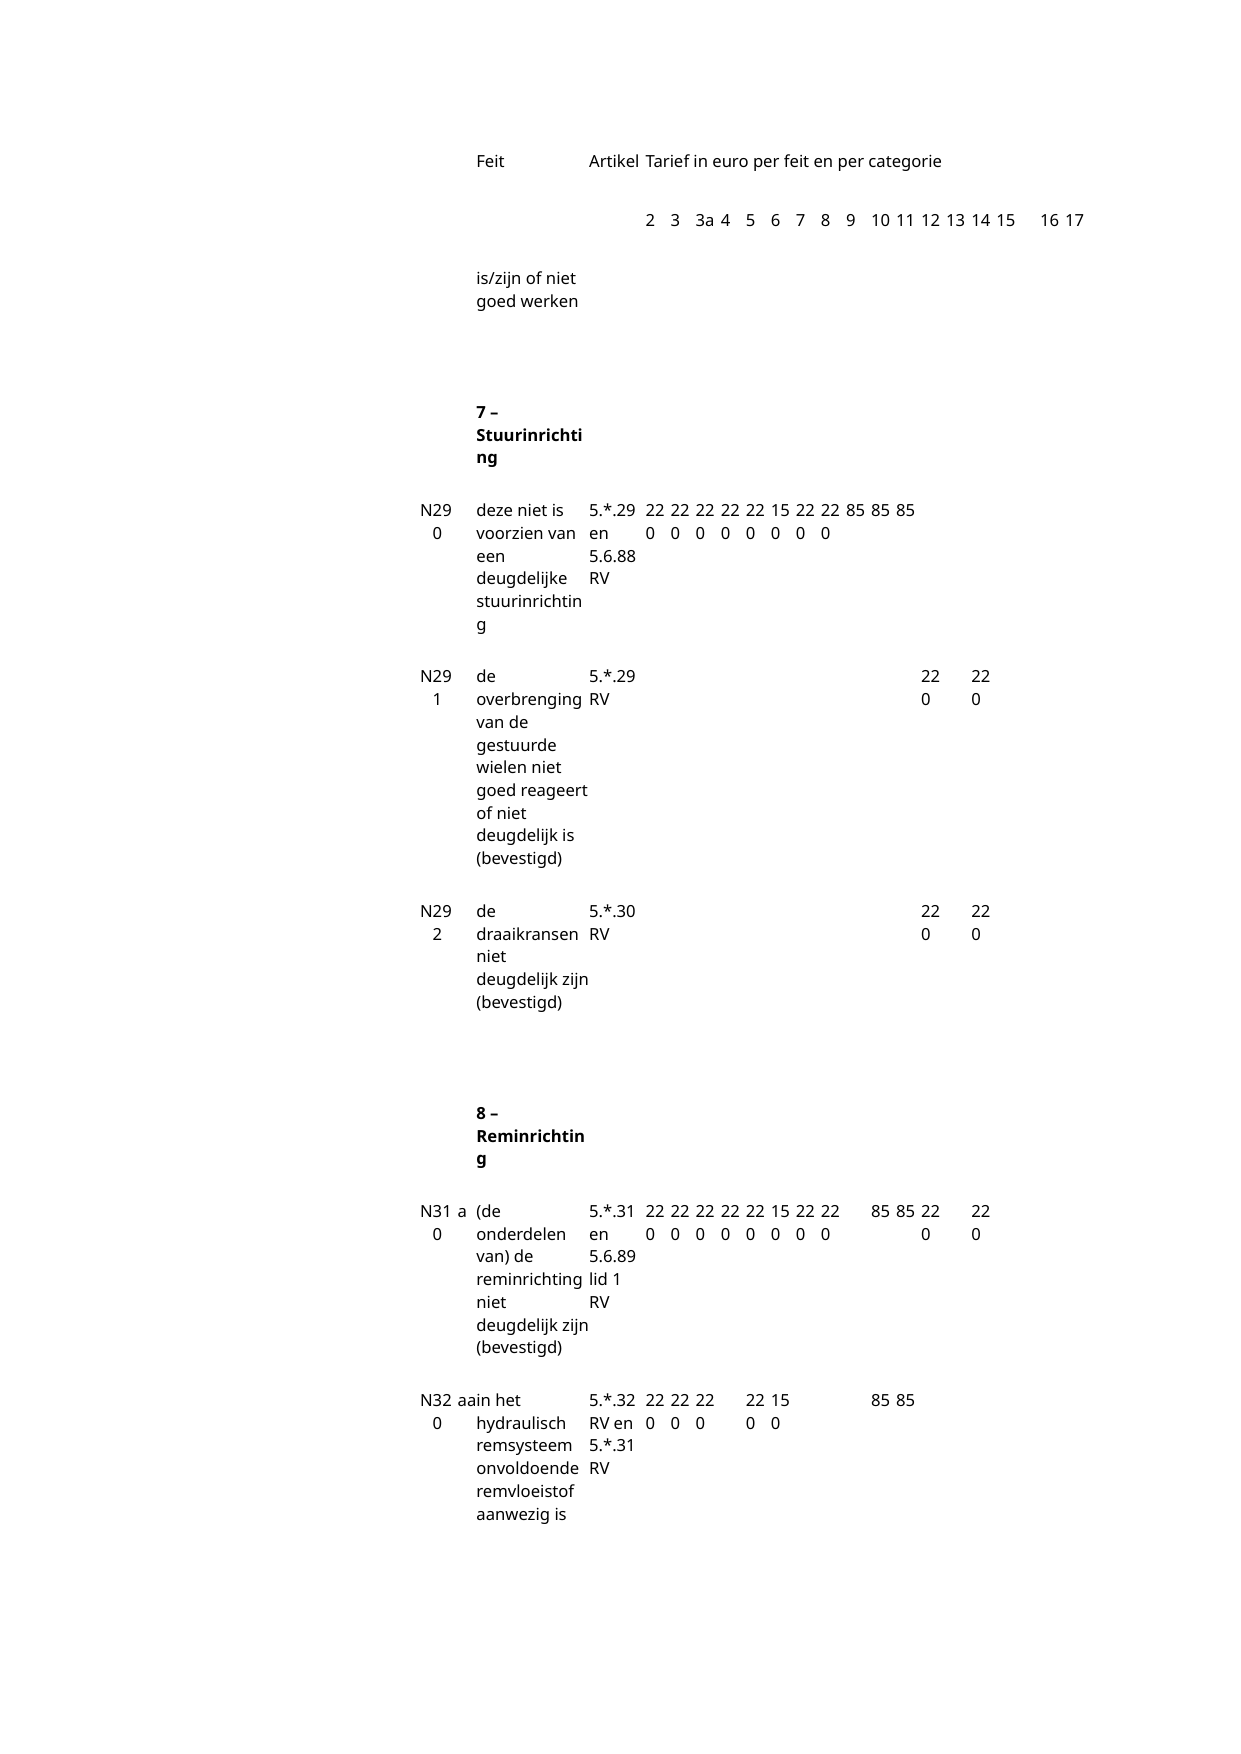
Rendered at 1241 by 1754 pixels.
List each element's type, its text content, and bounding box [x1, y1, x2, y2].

table_header Feit [476, 150, 589, 208]
table_cell [1040, 401, 1065, 499]
table_cell 220 [721, 1200, 746, 1388]
table_cell [1065, 1043, 1090, 1101]
table_cell 85 [896, 499, 921, 665]
table_cell [896, 401, 921, 499]
table_cell [821, 1389, 846, 1555]
table_cell is/zijn of niet goed werken [476, 267, 589, 342]
table_cell [433, 209, 457, 267]
table_cell [1065, 1101, 1090, 1199]
table_cell [1040, 900, 1065, 1043]
table_cell [946, 499, 971, 665]
table_cell 290 [433, 499, 457, 665]
table_cell [921, 342, 946, 401]
table_cell 220 [921, 665, 946, 899]
table_header Artikel [589, 150, 645, 208]
table_cell 7 [796, 209, 821, 267]
table_cell [1065, 900, 1090, 1043]
table_cell [971, 342, 996, 401]
table_cell [821, 1101, 846, 1199]
table_cell 280 [433, 267, 457, 342]
table_cell 17 [1065, 209, 1090, 267]
table_cell [921, 1043, 946, 1101]
table_cell [695, 900, 721, 1043]
table_cell [1065, 1389, 1090, 1555]
table_cell [1040, 665, 1065, 899]
table_cell [796, 267, 821, 342]
table_cell 2 [645, 209, 670, 267]
table_cell 220 [746, 1389, 771, 1555]
table_cell [746, 401, 771, 499]
table_cell 14 [971, 209, 996, 267]
table_cell [670, 900, 695, 1043]
table_cell [589, 209, 645, 267]
table_cell [476, 209, 589, 267]
table_cell [796, 1389, 821, 1555]
table_cell 5.*.29 en 5.6.88 RV [589, 499, 645, 665]
table_cell [796, 1043, 821, 1101]
table_cell [996, 1200, 1040, 1388]
table_cell [846, 401, 871, 499]
table_cell 6 [771, 209, 796, 267]
table_cell [645, 342, 670, 401]
table_cell [589, 342, 645, 401]
table_cell 5.*.31 en 5.6.89 lid 1 RV [589, 1200, 645, 1388]
table_cell [589, 267, 645, 342]
table_cell [821, 900, 846, 1043]
table_cell [946, 665, 971, 899]
table_cell 220 [971, 1200, 996, 1388]
table_cell [996, 401, 1040, 499]
table_cell [721, 1389, 746, 1555]
table_cell [458, 1101, 476, 1199]
table_cell [946, 900, 971, 1043]
table_cell [420, 342, 432, 401]
table_cell [1065, 499, 1090, 665]
table_cell [846, 267, 871, 342]
table_cell 150 [771, 1389, 796, 1555]
table_cell [695, 267, 721, 342]
table_cell [420, 1043, 432, 1101]
table_cell 220 [971, 900, 996, 1043]
table_cell [971, 1101, 996, 1199]
table_cell 291 [433, 665, 457, 899]
table_cell [796, 401, 821, 499]
table_cell [1065, 1200, 1090, 1388]
table_cell [996, 342, 1040, 401]
table_cell [589, 401, 645, 499]
table_cell [796, 900, 821, 1043]
table_cell [433, 1101, 457, 1199]
table_cell [1065, 342, 1090, 401]
table_cell [971, 401, 996, 499]
table_cell N [420, 267, 432, 342]
table_cell 220 [645, 1389, 670, 1555]
table_cell [996, 900, 1040, 1043]
table_cell 220 [821, 1200, 846, 1388]
table_cell [946, 1200, 971, 1388]
table_cell [670, 1043, 695, 1101]
table_cell [746, 1043, 771, 1101]
table_cell [458, 401, 476, 499]
table_cell [821, 401, 846, 499]
table_cell [921, 1101, 946, 1199]
table_cell [821, 665, 846, 899]
table_cell [645, 401, 670, 499]
table_cell [1040, 499, 1065, 665]
table_cell N [420, 1389, 432, 1555]
table_cell 4 [721, 209, 746, 267]
table_cell [796, 342, 821, 401]
table_cell aa [458, 1389, 476, 1555]
table_cell [721, 665, 746, 899]
table_cell [1065, 267, 1090, 342]
table_cell 220 [796, 1200, 821, 1388]
table_cell 5.*.32 RV en 5.*.31 RV [589, 1389, 645, 1555]
table_cell [746, 267, 771, 342]
table_cell 220 [746, 1200, 771, 1388]
table_cell [996, 1389, 1040, 1555]
table_cell [871, 342, 896, 401]
table_cell [645, 1043, 670, 1101]
table_cell [896, 665, 921, 899]
table_header [433, 150, 457, 208]
table_cell [871, 665, 896, 899]
table_cell [420, 1101, 432, 1199]
table_cell N [420, 1200, 432, 1388]
table_cell [695, 1101, 721, 1199]
table_cell [996, 665, 1040, 899]
table_cell [458, 1043, 476, 1101]
table_cell [846, 900, 871, 1043]
table_cell 8 – Reminrichting [476, 1101, 589, 1199]
table_cell [721, 267, 746, 342]
table_cell 85 [871, 499, 896, 665]
table_cell [771, 665, 796, 899]
table_cell [946, 401, 971, 499]
table_cell N [420, 499, 432, 665]
table_cell 7 – Stuurinrichting [476, 401, 589, 499]
table_cell [921, 499, 946, 665]
table_cell [721, 342, 746, 401]
table_cell 5.*.29 RV [589, 665, 645, 899]
table_cell 220 [971, 665, 996, 899]
table_cell 5 [746, 209, 771, 267]
table_cell [670, 665, 695, 899]
table_cell [921, 1389, 946, 1555]
table_cell [721, 401, 746, 499]
table_cell [1040, 1043, 1065, 1101]
table_cell [846, 1101, 871, 1199]
table_cell [695, 342, 721, 401]
table_cell 220 [670, 1200, 695, 1388]
table_cell 85 [896, 1389, 921, 1555]
table_cell [871, 267, 896, 342]
table_cell 220 [746, 499, 771, 665]
table_cell [1040, 1200, 1065, 1388]
table_cell 85 [871, 1200, 896, 1388]
table_cell [1040, 1389, 1065, 1555]
table_cell [971, 499, 996, 665]
table_cell [846, 1043, 871, 1101]
table_cell [746, 1101, 771, 1199]
table_cell [896, 267, 921, 342]
table_cell [771, 1101, 796, 1199]
table_cell 220 [721, 499, 746, 665]
table_cell [458, 267, 476, 342]
table_cell [589, 1043, 645, 1101]
table_cell [433, 1043, 457, 1101]
table_cell N [420, 665, 432, 899]
table_cell [796, 665, 821, 899]
table_cell [946, 342, 971, 401]
table_cell [996, 267, 1040, 342]
table_cell [946, 1101, 971, 1199]
table_cell 16 [1040, 209, 1065, 267]
table_cell [896, 342, 921, 401]
table_cell 220 [796, 499, 821, 665]
table_header Tarief in euro per feit en per categorie [645, 150, 1090, 208]
table_cell 3 [670, 209, 695, 267]
table_cell 85 [871, 1389, 896, 1555]
table_cell 85 [896, 1200, 921, 1388]
table_cell 150 [771, 1200, 796, 1388]
table_cell [721, 1043, 746, 1101]
table_cell 13 [946, 209, 971, 267]
table_cell [670, 401, 695, 499]
table_cell 11 [896, 209, 921, 267]
table_cell [846, 1389, 871, 1555]
table_cell in het hydraulisch remsysteem onvoldoende remvloeistof aanwezig is [476, 1389, 589, 1555]
table_cell 9 [846, 209, 871, 267]
table_cell (de onderdelen van) de reminrichting niet deugdelijk zijn (bevestigd) [476, 1200, 589, 1388]
table_cell [1065, 665, 1090, 899]
table_cell [458, 342, 476, 401]
table_cell de draaikransen niet deugdelijk zijn (bevestigd) [476, 900, 589, 1043]
table_cell [846, 342, 871, 401]
table_cell [746, 900, 771, 1043]
table_cell [695, 401, 721, 499]
table_cell [996, 1043, 1040, 1101]
table_cell [476, 1043, 589, 1101]
table_cell [821, 1043, 846, 1101]
table_cell [971, 1389, 996, 1555]
table_cell [796, 1101, 821, 1199]
table_cell [871, 1043, 896, 1101]
table_cell [746, 342, 771, 401]
table_cell [645, 900, 670, 1043]
table_cell 220 [670, 499, 695, 665]
table_cell 8 [821, 209, 846, 267]
table_cell 85 [846, 499, 871, 665]
table_cell 10 [871, 209, 896, 267]
table_cell [771, 900, 796, 1043]
table_cell [458, 665, 476, 899]
table_cell 150 [771, 499, 796, 665]
table_cell deze niet is voorzien van een deugdelijke stuurinrichting [476, 499, 589, 665]
table_cell [746, 665, 771, 899]
table_cell N [420, 900, 432, 1043]
table_cell 220 [645, 1200, 670, 1388]
table_header [420, 150, 432, 208]
table_cell [433, 401, 457, 499]
table_cell [721, 1101, 746, 1199]
table_cell [771, 267, 796, 342]
table_cell [846, 1200, 871, 1388]
table_cell [1040, 267, 1065, 342]
table_cell [433, 342, 457, 401]
table_cell 220 [821, 499, 846, 665]
table_cell [821, 342, 846, 401]
table_cell [971, 267, 996, 342]
table_cell 220 [921, 1200, 946, 1388]
table_cell 220 [695, 1389, 721, 1555]
table_cell a [458, 1200, 476, 1388]
table_cell [771, 1043, 796, 1101]
table_cell 5.*.30 RV [589, 900, 645, 1043]
table_cell [946, 1389, 971, 1555]
table_cell 320 [433, 1389, 457, 1555]
table_cell [871, 1101, 896, 1199]
table_cell [996, 499, 1040, 665]
table_cell [645, 665, 670, 899]
table_cell [1065, 401, 1090, 499]
table_cell [458, 499, 476, 665]
table_cell [896, 1101, 921, 1199]
table_cell [645, 1101, 670, 1199]
table_cell [670, 342, 695, 401]
table_cell [896, 1043, 921, 1101]
table_cell 220 [670, 1389, 695, 1555]
table_cell [996, 1101, 1040, 1199]
table_cell [420, 401, 432, 499]
table_cell [946, 1043, 971, 1101]
table_cell 12 [921, 209, 946, 267]
table_cell [871, 900, 896, 1043]
table_cell [771, 342, 796, 401]
table_cell [1040, 1101, 1065, 1199]
table_cell [946, 267, 971, 342]
table_cell [695, 1043, 721, 1101]
table_cell [458, 900, 476, 1043]
table_cell 220 [695, 1200, 721, 1388]
table_cell [896, 900, 921, 1043]
table_cell [476, 342, 589, 401]
table_cell [420, 209, 432, 267]
table_cell [971, 1043, 996, 1101]
table_cell [846, 665, 871, 899]
table_cell [871, 401, 896, 499]
table_cell 15 [996, 209, 1040, 267]
table_cell 3a [695, 209, 721, 267]
table_header [458, 150, 476, 208]
table_cell [921, 401, 946, 499]
table_cell 220 [921, 900, 946, 1043]
table_cell [670, 1101, 695, 1199]
table_cell [589, 1101, 645, 1199]
table_cell [721, 900, 746, 1043]
table_cell 310 [433, 1200, 457, 1388]
table_cell 292 [433, 900, 457, 1043]
table_cell 220 [645, 499, 670, 665]
table_cell [771, 401, 796, 499]
table_cell 220 [695, 499, 721, 665]
table_cell de overbrenging van de gestuurde wielen niet goed reageert of niet deugdelijk is (bevestigd) [476, 665, 589, 899]
table_cell [921, 267, 946, 342]
table_cell [1040, 342, 1065, 401]
table_cell [670, 267, 695, 342]
table_cell [645, 267, 670, 342]
table_cell [695, 665, 721, 899]
table_cell [821, 267, 846, 342]
table_cell [458, 209, 476, 267]
